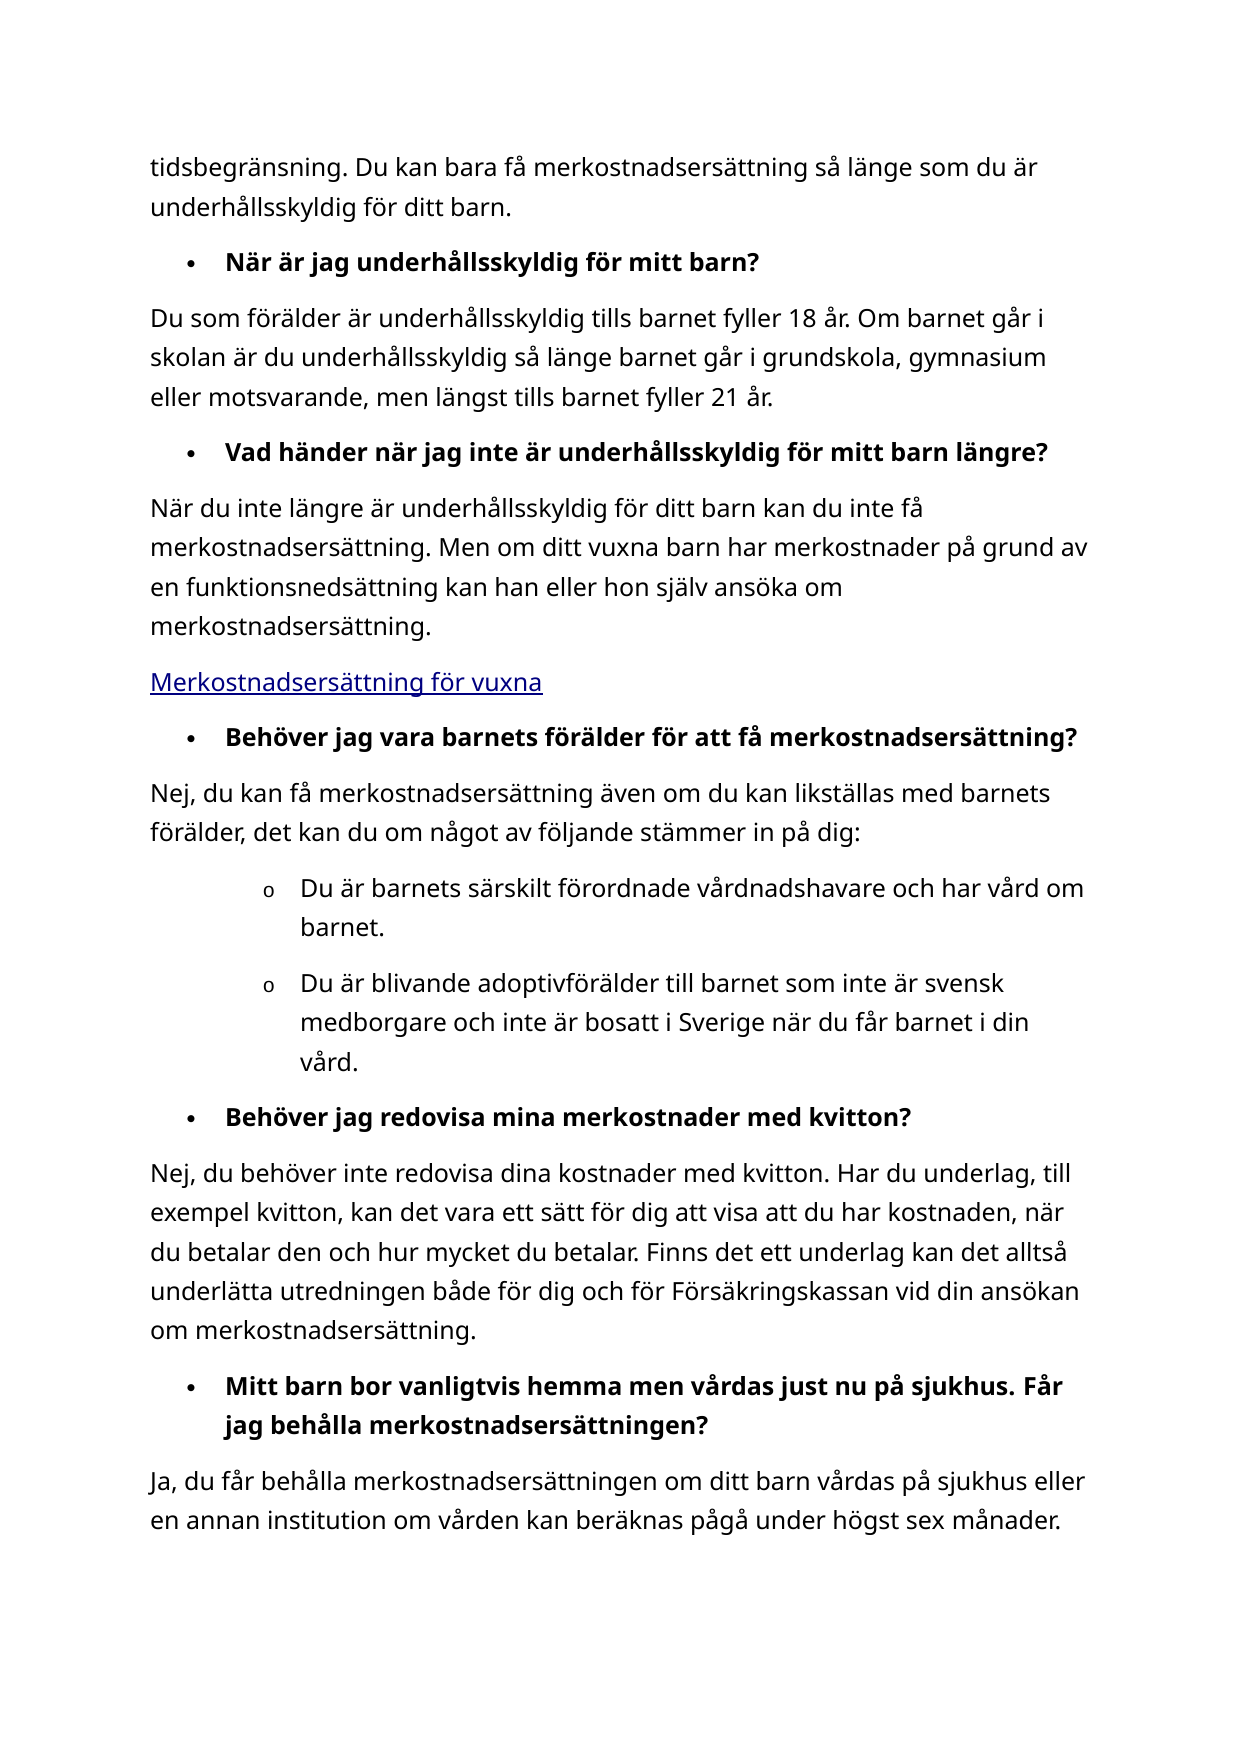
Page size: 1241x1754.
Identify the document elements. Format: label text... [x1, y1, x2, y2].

text Merkostnadsersättning för vuxna [150, 664, 1090, 698]
text Du som förälder är underhållsskyldig tills barnet fyller 18 år. Om barnet går i skolan är du underhållsskyldig så länge barnet går i grundskola, gymnasium eller motsvarande, men längst tills barnet fyller 21 år. [150, 301, 1090, 413]
list Vad händer när jag inte är underhållsskyldig för mitt barn längre? [187, 435, 1090, 469]
list Du är blivande adoptivförälder till barnet som inte är svensk medborgare och inte är bosatt i Sverige när du får barnet i din vård. [262, 966, 1090, 1078]
text När du inte längre är underhållsskyldig för ditt barn kan du inte få merkostnadsersättning. Men om ditt vuxna barn har merkostnader på grund av en funktionsnedsättning kan han eller hon själv ansöka om merkostnadsersättning. [150, 491, 1090, 642]
list Behöver jag vara barnets förälder för att få merkostnadsersättning? [187, 720, 1090, 754]
text Nej, du kan få merkostnadsersättning även om du kan likställas med barnets förälder, det kan du om något av följande stämmer in på dig: [150, 776, 1090, 849]
list Behöver jag redovisa mina merkostnader med kvitton? [187, 1100, 1090, 1134]
list Mitt barn bor vanligtvis hemma men vårdas just nu på sjukhus. Får jag behålla merkostnadsersättningen? [187, 1368, 1090, 1442]
text Nej, du behöver inte redovisa dina kostnader med kvitton. Har du underlag, till exempel kvitton, kan det vara ett sätt för dig att visa att du har kostnaden, när du betalar den och hur mycket du betalar. Finns det ett underlag kan det alltså underlätta utredningen både för dig och för Försäkringskassan vid din ansökan om merkostnadsersättning. [150, 1156, 1090, 1347]
list När är jag underhållsskyldig för mitt barn? [187, 245, 1090, 279]
list Du är barnets särskilt förordnade vårdnadshavare och har vård om barnet. [262, 871, 1090, 944]
text tidsbegränsning. Du kan bara få merkostnadsersättning så länge som du är underhållsskyldig för ditt barn. [150, 150, 1090, 223]
text Ja, du får behålla merkostnadsersättningen om ditt barn vårdas på sjukhus eller en annan institution om vården kan beräknas pågå under högst sex månader. [150, 1463, 1090, 1537]
